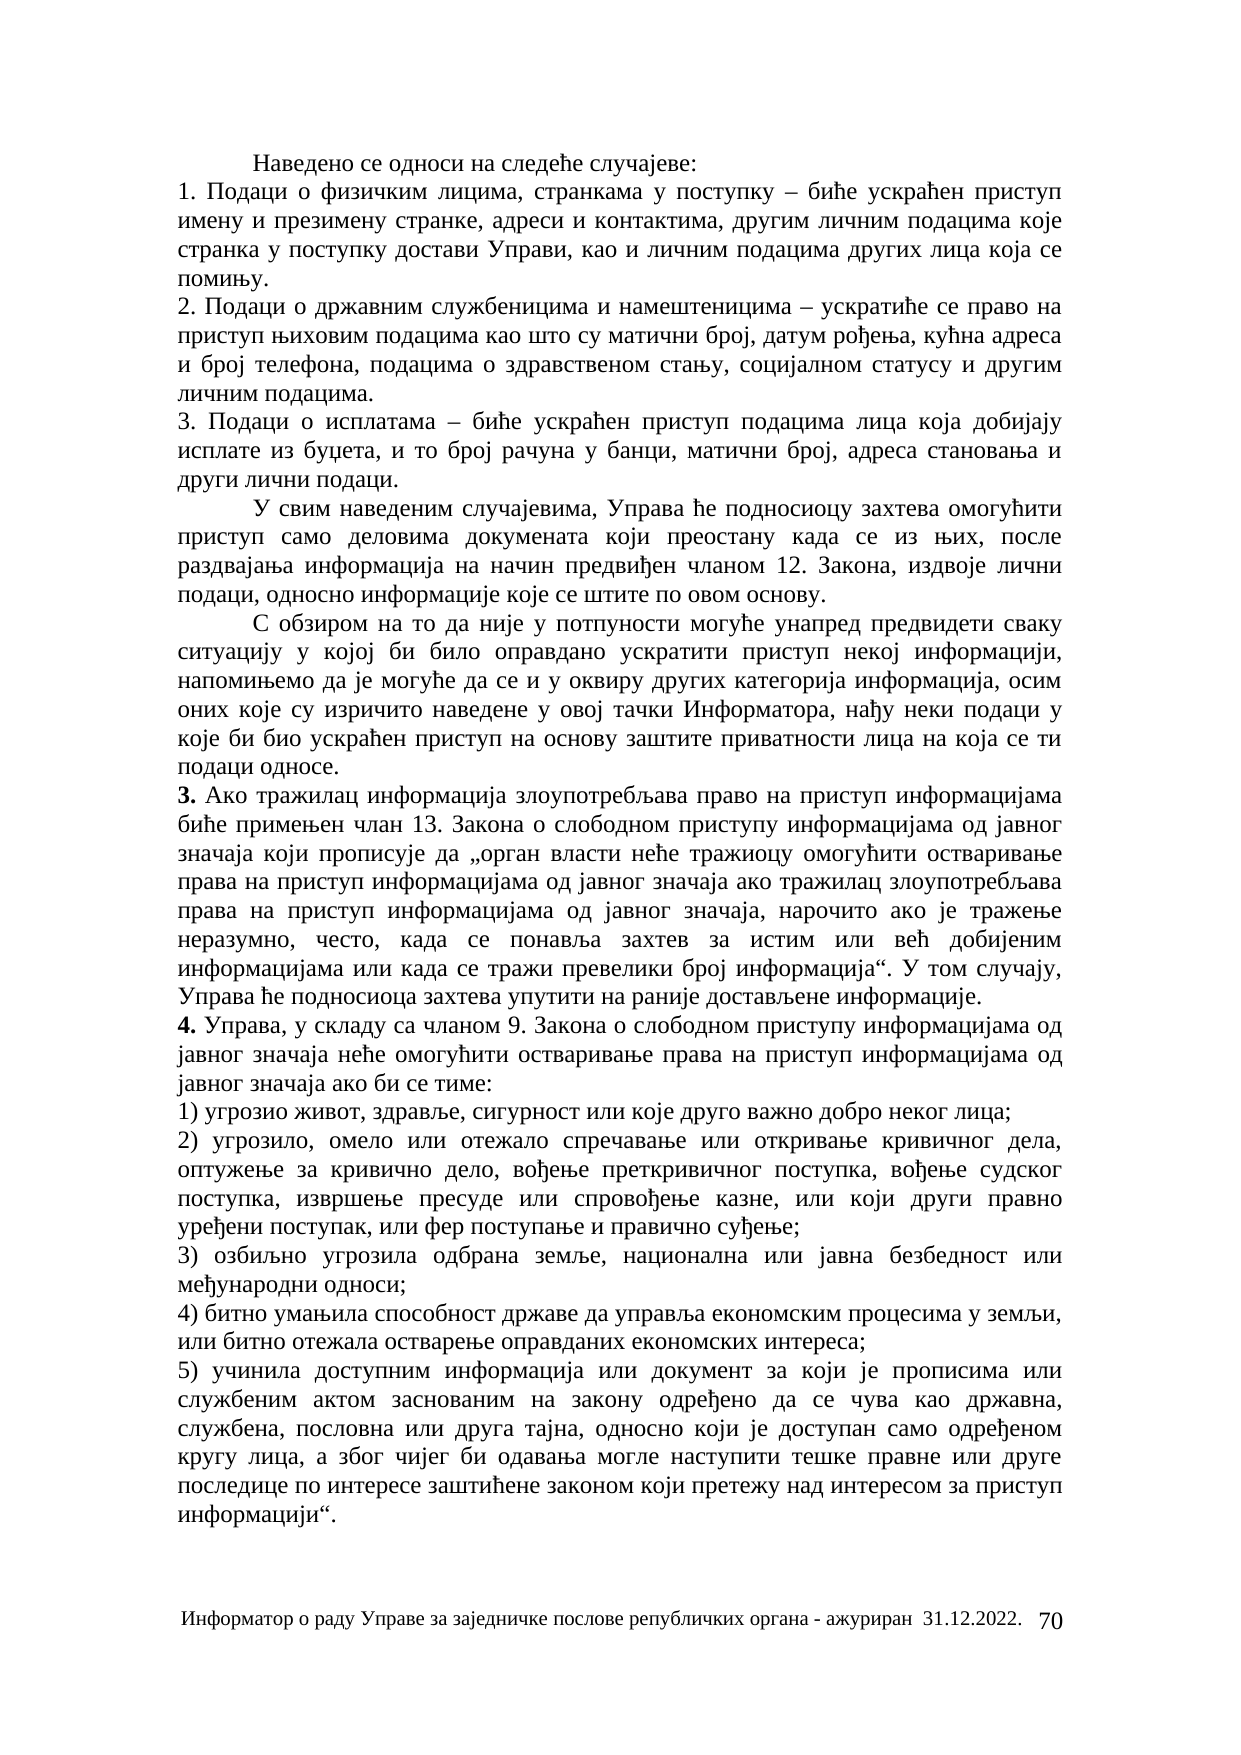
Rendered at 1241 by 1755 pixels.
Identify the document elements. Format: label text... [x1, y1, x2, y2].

text 2) угрозило, омело или отежало спречавање или откривање кривичног дела, оптужење за кривично дело, вођење преткривичног поступка, вођење судског поступка, извршење пресуде или спровођење казне, или који други правно уређени поступак, или фер поступање и правично суђење; [177, 1125, 1063, 1240]
text 1) угрозио живот, здравље, сигурност или које друго важно добро неког лица; [177, 1096, 1063, 1125]
text 5) учинила доступним информација или документ за који је прописима или службеним актом заснованим на закону одређено да се чува као државна, службена, пословна или друга тајна, односно који је доступан само одређеном кругу лица, а због чијег би одавања могле наступити тешке правне или друге последице по интересе заштићене законом који претежу над интересом за приступ информацији“. [177, 1355, 1063, 1528]
text 3. Подаци о исплатама – биће ускраћен приступ подацима лица која добијају исплате из буџета, и то број рачуна у банци, матични број, адреса становања и други лични подаци. [177, 406, 1063, 493]
text Наведено се односи на следеће случајеве: [177, 148, 1063, 176]
text С обзиром на то да није у потпуности могуће унапред предвидети сваку ситуацију у којој би било оправдано ускратити приступ некој информацији, напомињемо да је могуће да се и у оквиру других категорија информација, осим оних које су изричито наведене у овој тачки Информатора, нађу неки подаци у које би био ускраћен приступ на основу заштите приватности лица на која се ти подаци односе. [177, 608, 1063, 780]
text 3) озбиљно угрозила одбрана земље, национална или јавна безбедност или међународни односи; [177, 1240, 1063, 1298]
text У свим наведеним случајевима, Управа ће подносиоцу захтева омогућити приступ само деловима докумената који преостану када се из њих, после раздвајања информација на начин предвиђен чланом 12. Закона, издвоје лични подаци, односно информације које се штите по овом основу. [177, 493, 1063, 608]
text 1. Подаци о физичким лицима, странкама у поступку – биће ускраћен приступ имену и презимену странке, адреси и контактима, другим личним подацима које странка у поступку достави Управи, као и личним подацима других лица која се помињу. [177, 176, 1063, 291]
text 3. Ако тражилац информација злоупотребљава право на приступ информацијама биће примењен члан 13. Закона о слободном приступу информацијама од јавног значаја који прописује да „орган власти неће тражиоцу омогућити остваривање права на приступ информацијама од јавног значаја ако тражилац злоупотребљава права на приступ информацијама од јавног значаја, нарочито ако је тражење неразумно, често, када се понавља захтев за истим или већ добијеним информацијама или када се тражи превелики број информација“. У том случају, Управа ће подносиоца захтева упутити на раније достављене информације. [177, 780, 1063, 1010]
text 4. Управа, у складу са чланом 9. Закона о слободном приступу информацијама од јавног значаја неће омогућити остваривање права на приступ информацијама од јавног значаја ако би се тиме: [177, 1010, 1063, 1096]
text 2. Подаци о државним службеницима и намештеницима – ускратиће се право на приступ њиховим подацима као што су матични број, датум рођења, кућна адреса и број телефона, подацима о здравственом стању, социјалном статусу и другим личним подацима. [177, 291, 1063, 406]
text 4) битно умањила способност државе да управља економским процесима у земљи, или битно отежала остварење оправданих економских интереса; [177, 1298, 1063, 1355]
